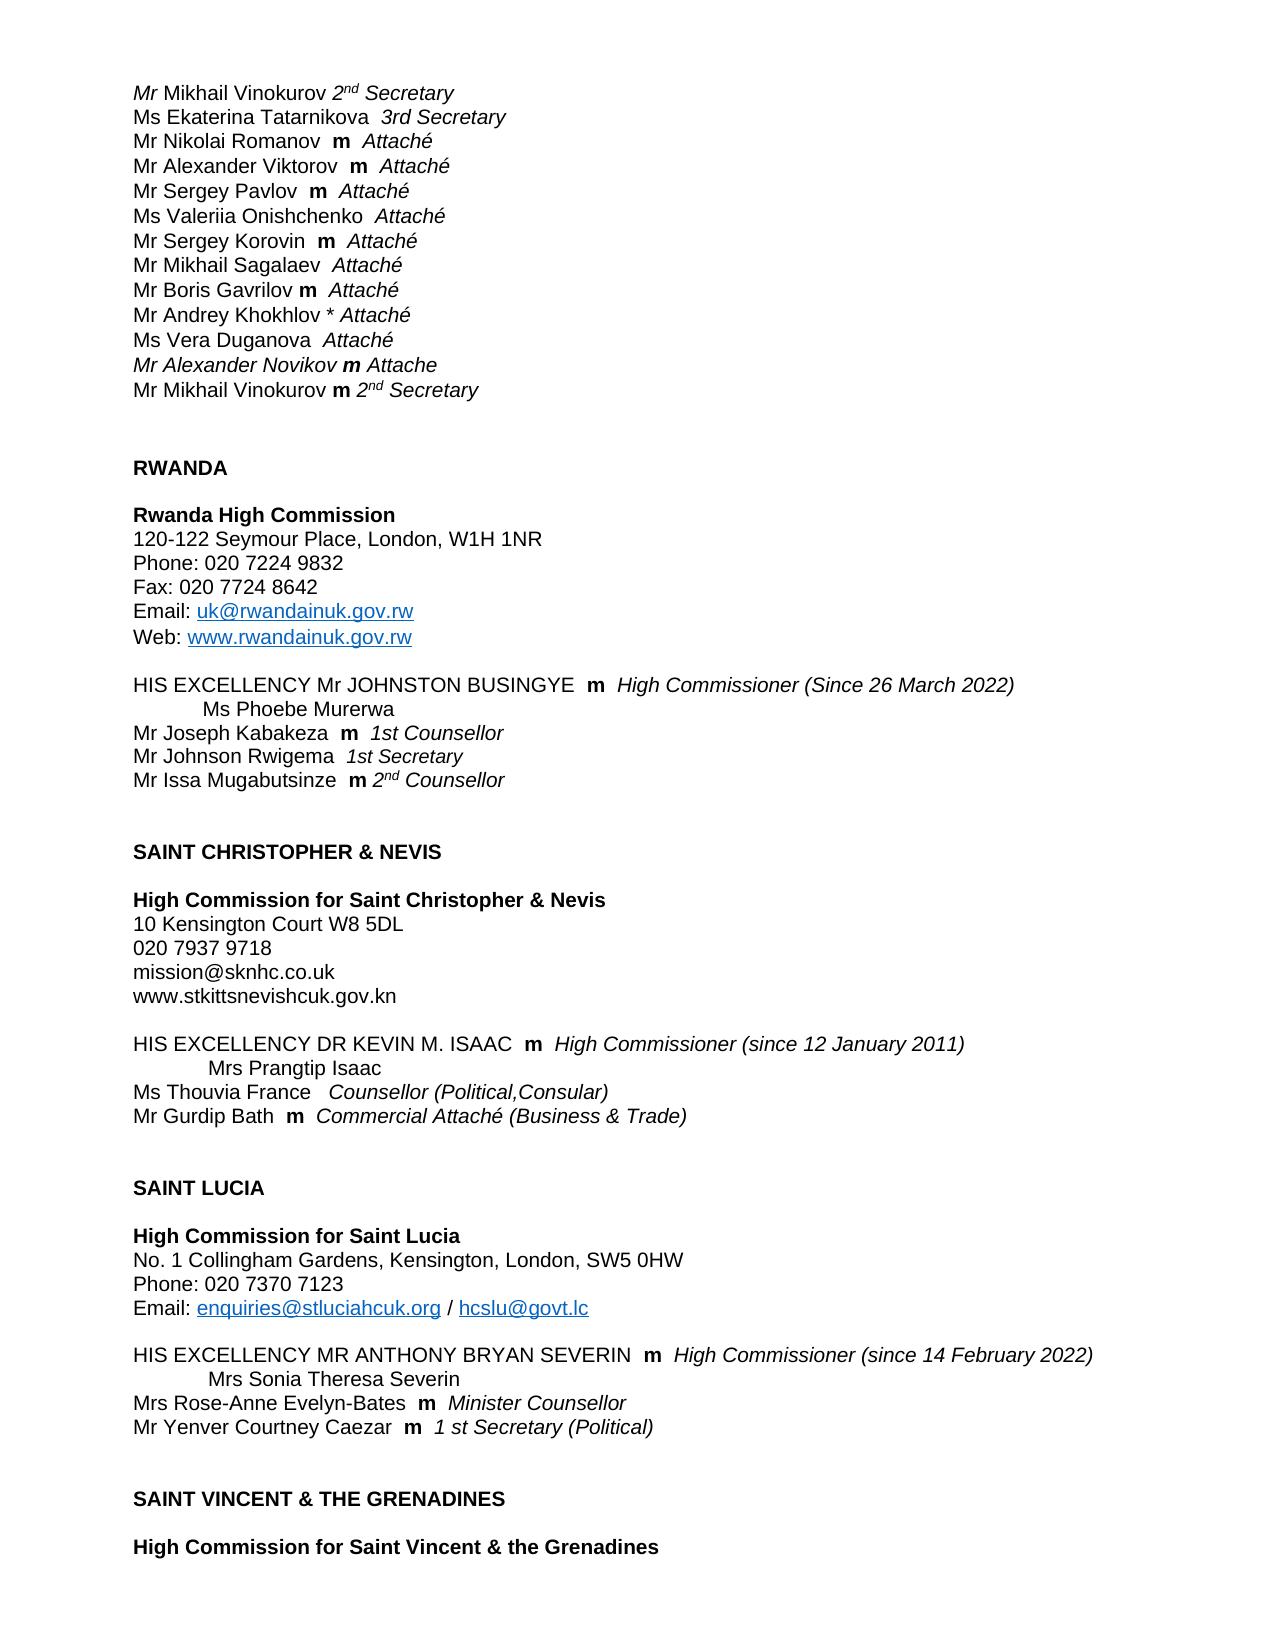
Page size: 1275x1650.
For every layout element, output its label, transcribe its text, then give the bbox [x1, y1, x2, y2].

text HIS EXCELLENCY MR ANTHONY BRYAN SEVERIN m High Commissioner (since 14 February 2022) [133, 1343, 1181, 1367]
text Mr Gurdip Bath m Commercial Attaché (Business & Trade) [133, 1104, 1181, 1128]
text Mr Joseph Kabakeza m 1st Counsellor [133, 720, 1181, 744]
text Mr Nikolai Romanov m Attaché [133, 129, 1181, 153]
subtitle SAINT LUCIA [133, 1176, 1181, 1199]
text Mr Issa Mugabutsinze m 2nd Counsellor [133, 768, 1181, 792]
text Mr Sergey Korovin m Attaché [133, 228, 1181, 252]
text Rwanda High Commission [133, 503, 1181, 527]
text SAINT CHRISTOPHER & NEVIS [133, 840, 1181, 864]
text Ms Ekaterina Tatarnikova 3rd Secretary [133, 105, 1181, 129]
text Ms Thouvia France Counsellor (Political,Consular) [133, 1080, 1181, 1104]
text Ms Phoebe Murerwa [133, 696, 1181, 720]
subtitle RWANDA [133, 455, 1181, 479]
text 020 7937 9718 [133, 936, 1181, 960]
text Ms Valeriia Onishchenko Attaché [133, 203, 1181, 227]
text Mrs Prangtip Isaac [133, 1056, 1181, 1080]
text Fax: 020 7724 8642 [133, 575, 1181, 599]
text Mr Alexander Viktorov m Attaché [133, 154, 1181, 178]
text Mr Mikhail Vinokurov 2nd Secretary [133, 81, 1181, 105]
text Mr Boris Gavrilov m Attaché [133, 278, 1181, 302]
text 10 Kensington Court W8 5DL [133, 912, 1181, 936]
text Email: uk@rwandainuk.gov.rw [133, 599, 1181, 623]
text Mr Mikhail Vinokurov m 2nd Secretary [133, 378, 1181, 402]
text 120-122 Seymour Place, London, W1H 1NR [133, 527, 1181, 551]
text mission@sknhc.co.uk [133, 960, 1181, 984]
text Mr Yenver Courtney Caezar m 1 st Secretary (Political) [133, 1415, 1181, 1439]
text No. 1 Collingham Gardens, Kensington, London, SW5 0HW [133, 1247, 1181, 1271]
text High Commission for Saint Vincent & the Grenadines [133, 1535, 1181, 1559]
text Mr Alexander Novikov m Attache [133, 353, 1181, 377]
text www.stkittsnevishcuk.gov.kn [133, 984, 1181, 1008]
text Mrs Rose-Anne Evelyn-Bates m Minister Counsellor [133, 1391, 1181, 1415]
text HIS EXCELLENCY Mr JOHNSTON BUSINGYE m High Commissioner (Since 26 March 2022) [133, 672, 1181, 696]
text Mr Andrey Khokhlov * Attaché [133, 303, 1181, 327]
text Mr Mikhail Sagalaev Attaché [133, 253, 1181, 277]
text SAINT VINCENT & THE GRENADINES [133, 1487, 1181, 1511]
text Mr Sergey Pavlov m Attaché [133, 179, 1181, 203]
text Email: enquiries@stluciahcuk.org / hcslu@govt.lc [133, 1295, 1181, 1319]
text High Commission for Saint Lucia [133, 1223, 1181, 1247]
text Phone: 020 7370 7123 [133, 1271, 1181, 1295]
text HIS EXCELLENCY DR KEVIN M. ISAAC m High Commissioner (since 12 January 2011) [133, 1032, 1181, 1056]
text Mr Johnson Rwigema 1st Secretary [133, 744, 1181, 768]
text Mrs Sonia Theresa Severin [133, 1367, 1181, 1391]
text Ms Vera Duganova Attaché [133, 328, 1181, 352]
text High Commission for Saint Christopher & Nevis [133, 888, 1181, 912]
text Phone: 020 7224 9832 [133, 551, 1181, 575]
text Web: www.rwandainuk.gov.rw [133, 624, 1181, 648]
